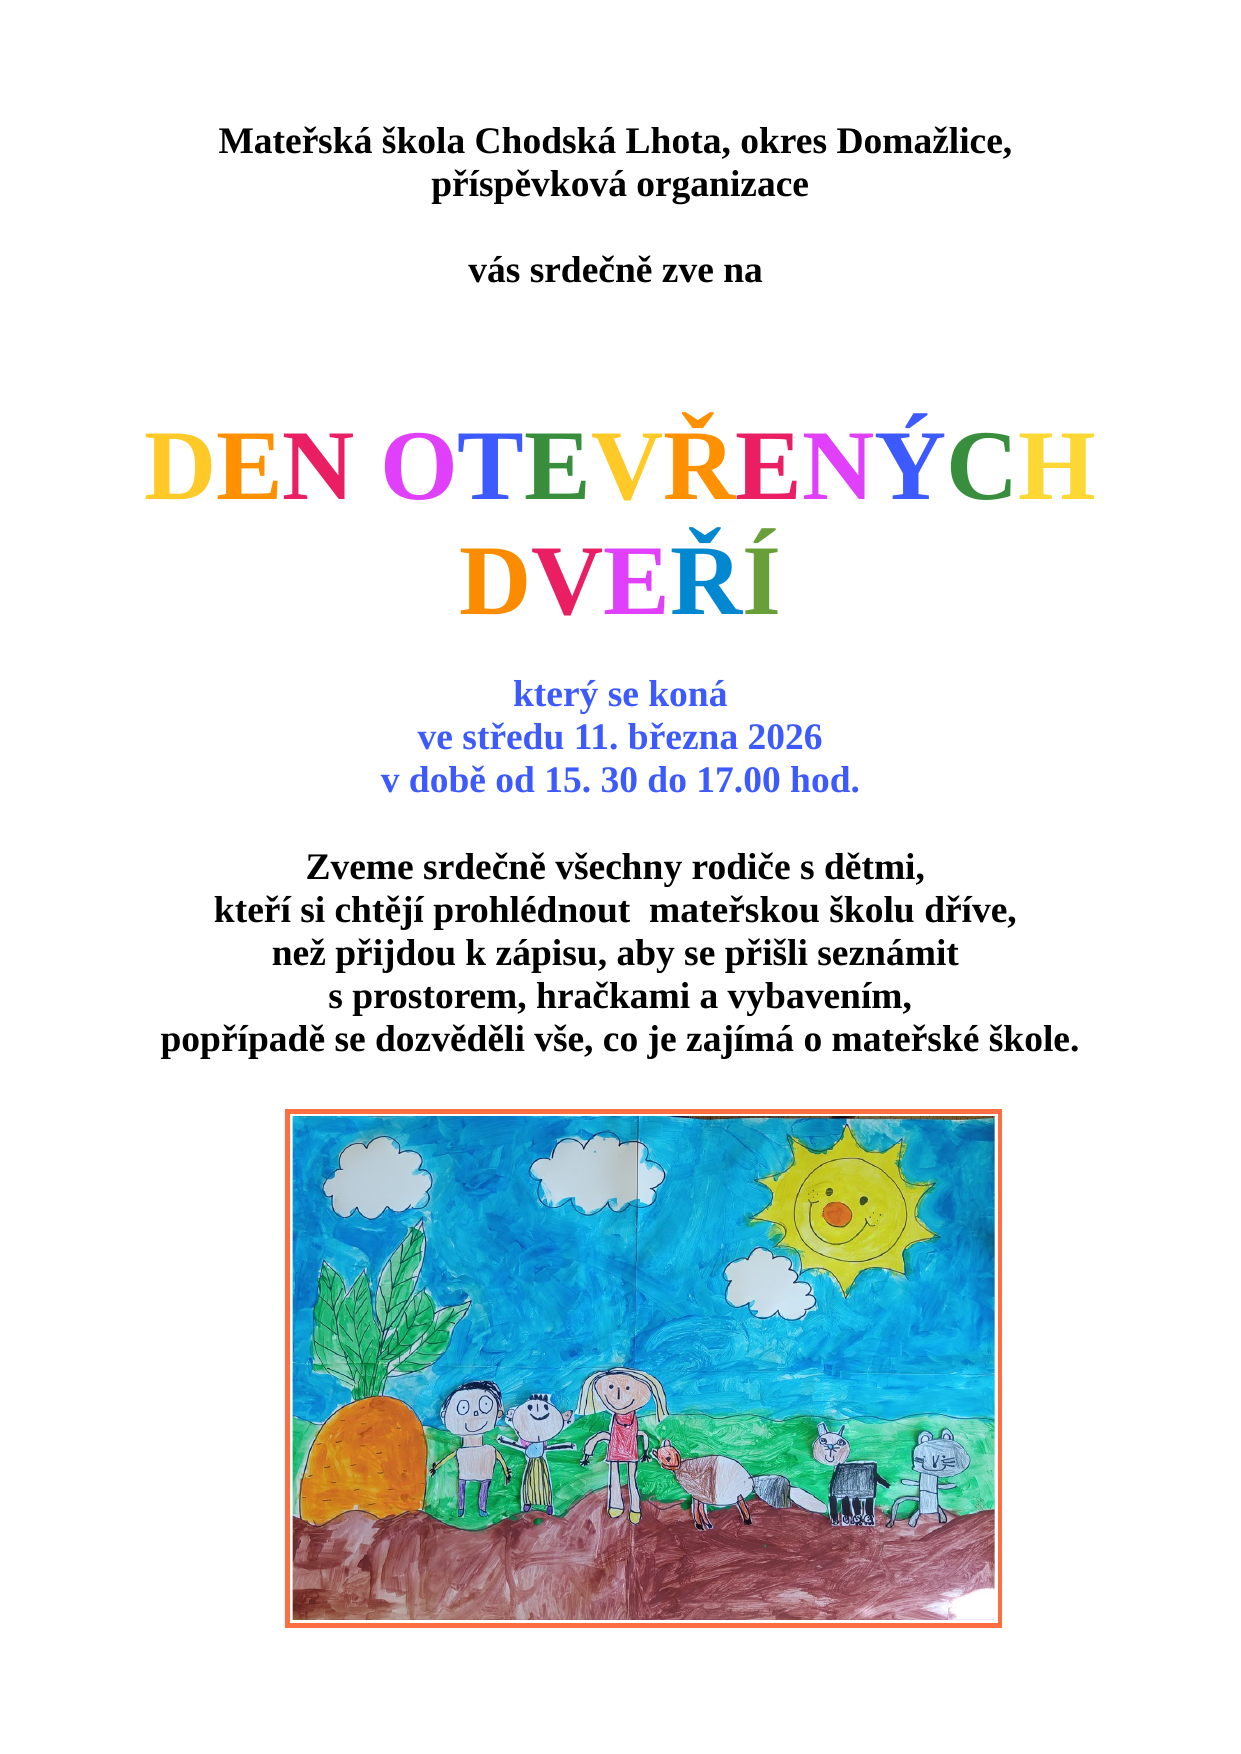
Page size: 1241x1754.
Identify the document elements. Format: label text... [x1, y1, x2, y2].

text popřípadě se dozvěděli vše, co je zajímá o mateřské škole. [118, 1017, 1122, 1060]
text který se koná [118, 672, 1122, 715]
picture [480, 1330, 490, 1336]
picture [721, 1376, 764, 1399]
picture [990, 1184, 995, 1194]
picture [691, 1233, 696, 1245]
text v době od 15. 30 do 17.00 hod. [118, 758, 1122, 801]
picture [607, 1120, 629, 1134]
picture [824, 1363, 832, 1374]
picture [754, 1362, 774, 1369]
picture [798, 1345, 807, 1356]
picture [498, 1268, 512, 1286]
picture [868, 1278, 881, 1285]
picture [292, 1160, 301, 1179]
picture [447, 1238, 454, 1248]
picture [309, 1395, 323, 1412]
picture [671, 1381, 687, 1390]
picture [562, 1377, 572, 1387]
picture [982, 1254, 995, 1271]
picture [455, 1116, 519, 1128]
picture [530, 1120, 671, 1219]
text než přijdou k zápisu, aby se přišli seznámit [118, 930, 1122, 973]
picture [559, 1329, 569, 1336]
picture [788, 1398, 796, 1405]
picture [292, 1116, 995, 1620]
picture [927, 1218, 941, 1227]
picture [299, 1144, 305, 1155]
picture [704, 1328, 714, 1332]
text Mateřská škola Chodská Lhota, okres Domažlice, [118, 118, 1122, 161]
picture [429, 1134, 440, 1142]
text DEN OTEVŘENÝCH DVEŘÍ [118, 406, 1122, 636]
text vás srdečně zve na [118, 247, 1122, 291]
picture [938, 1193, 954, 1220]
picture [296, 1197, 321, 1234]
picture [443, 1167, 450, 1176]
picture [842, 1406, 859, 1416]
picture [913, 1325, 918, 1333]
picture [864, 1391, 922, 1404]
picture [663, 1116, 995, 1367]
picture [479, 1160, 485, 1167]
picture [530, 1265, 554, 1274]
picture [448, 1286, 458, 1292]
picture [941, 1245, 950, 1250]
picture [962, 1127, 995, 1141]
picture [765, 1131, 777, 1142]
picture [448, 1269, 457, 1277]
picture [292, 1233, 297, 1257]
picture [462, 1164, 474, 1178]
picture [463, 1171, 503, 1201]
picture [623, 1340, 629, 1347]
picture [933, 1304, 938, 1315]
picture [975, 1277, 995, 1330]
picture [480, 1348, 500, 1355]
picture [585, 1128, 595, 1132]
picture [925, 1259, 935, 1277]
picture [583, 1222, 591, 1227]
picture [836, 1358, 848, 1369]
text příspěvková organizace [118, 161, 1122, 204]
picture [692, 1384, 699, 1393]
picture [562, 1344, 582, 1360]
picture [561, 1358, 589, 1375]
picture [640, 1293, 646, 1301]
picture [808, 1316, 828, 1329]
picture [940, 1368, 995, 1396]
picture [686, 1362, 695, 1367]
picture [466, 1336, 476, 1345]
text s prostorem, hračkami a vybavením, [118, 973, 1122, 1017]
picture [679, 1315, 693, 1319]
picture [518, 1294, 523, 1302]
text kteří si chtějí prohlédnout mateřskou školu dříve, [118, 887, 1122, 930]
picture [704, 1129, 711, 1138]
picture [565, 1290, 578, 1302]
picture [598, 1220, 603, 1232]
picture [346, 1127, 356, 1132]
picture [489, 1215, 530, 1253]
picture [457, 1173, 462, 1182]
picture [939, 1144, 958, 1162]
picture [621, 1262, 637, 1271]
picture [509, 1361, 517, 1366]
picture [523, 1231, 567, 1268]
picture [988, 1231, 995, 1239]
picture [835, 1305, 853, 1325]
picture [499, 1365, 509, 1375]
picture [801, 1359, 814, 1366]
picture [424, 1122, 435, 1128]
picture [681, 1208, 702, 1246]
text Zveme srdečně všechny rodiče s dětmi, [118, 844, 1122, 887]
picture [604, 1225, 635, 1244]
picture [313, 1244, 321, 1249]
picture [462, 1145, 482, 1155]
picture [574, 1212, 579, 1221]
picture [869, 1405, 881, 1417]
picture [775, 1321, 803, 1337]
picture [864, 1384, 882, 1392]
picture [991, 1350, 995, 1366]
text ve středu 11. března 2026 [118, 715, 1122, 758]
picture [702, 1346, 718, 1364]
picture [852, 1334, 862, 1340]
picture [462, 1361, 475, 1375]
picture [524, 1373, 532, 1378]
picture [322, 1140, 334, 1152]
picture [925, 1128, 937, 1132]
